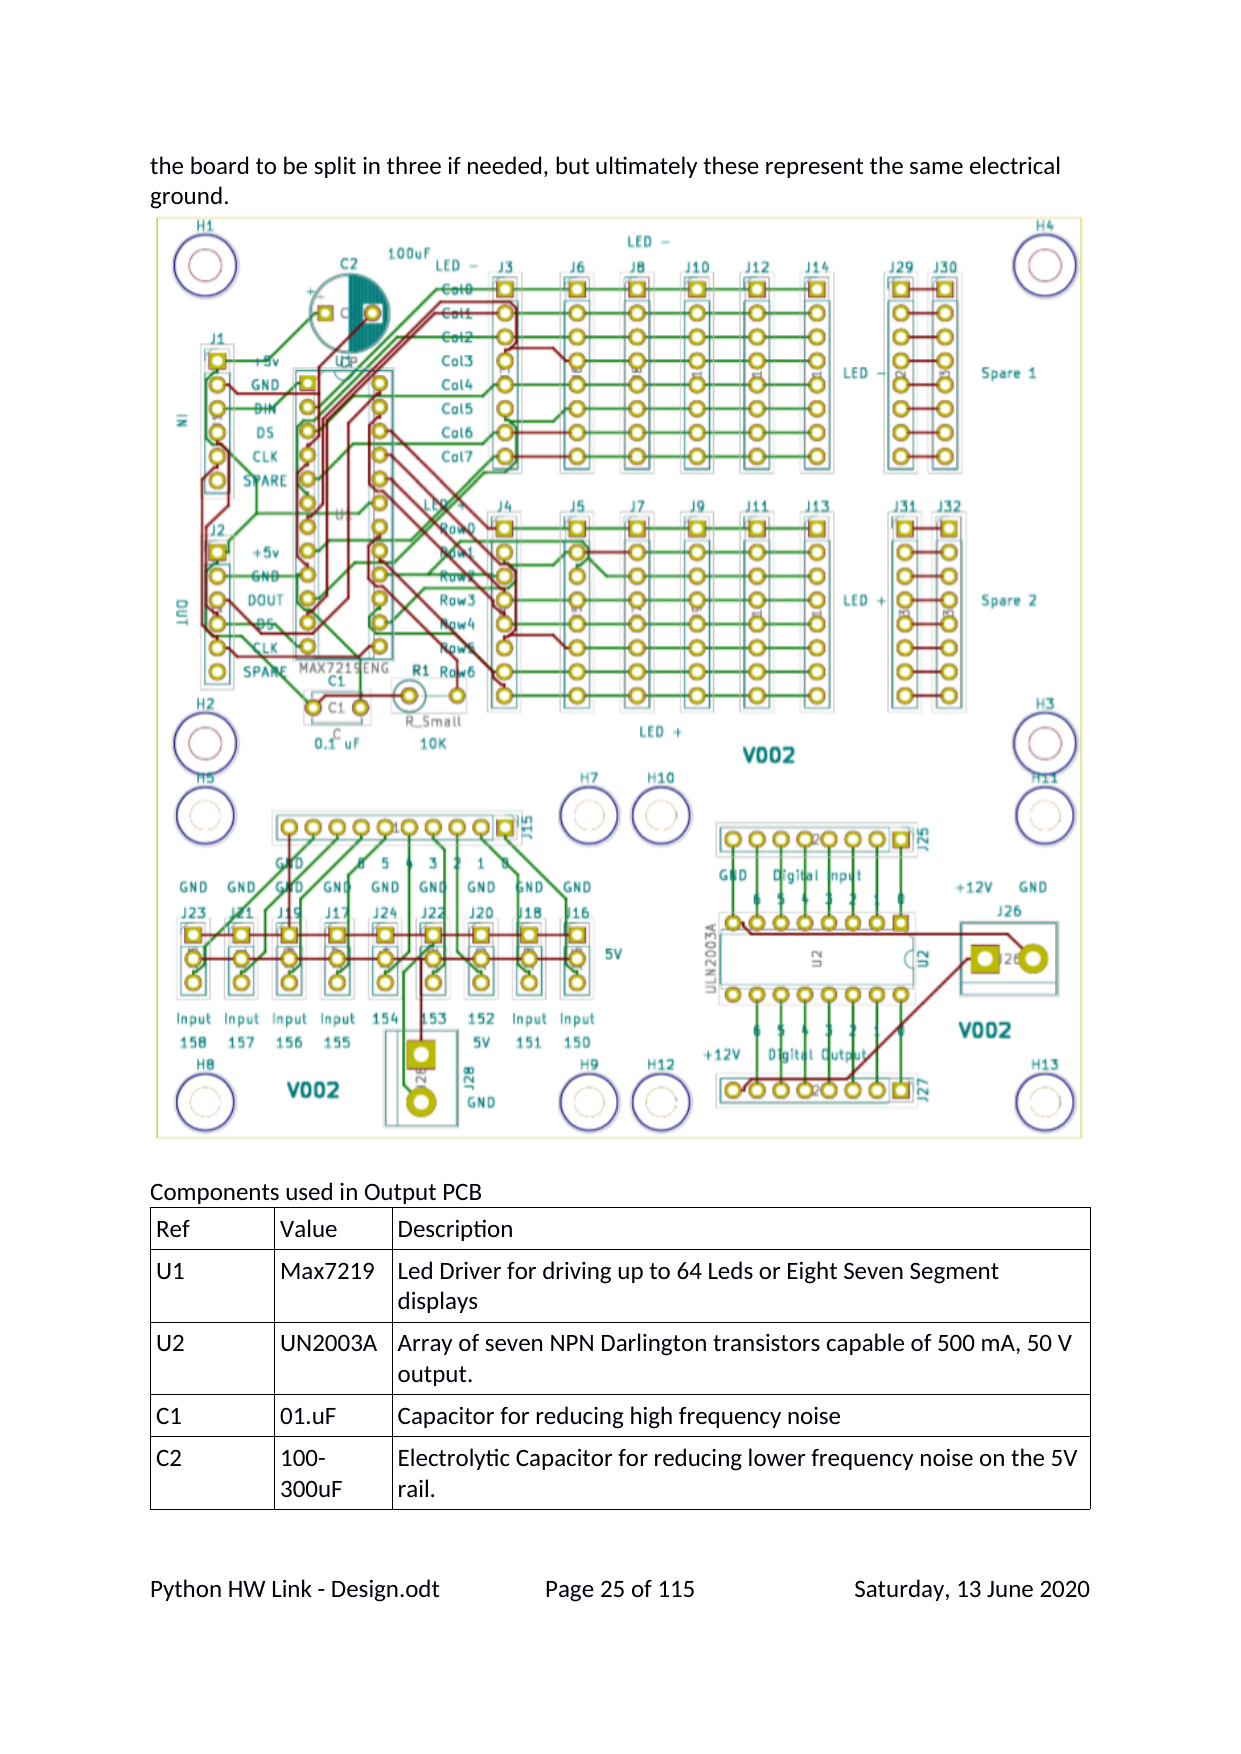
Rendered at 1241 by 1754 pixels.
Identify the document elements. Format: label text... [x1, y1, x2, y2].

table_cell Led Driver for driving up to 64 Leds or Eight Seven Segment displays [393, 1250, 1090, 1322]
table_cell 100-300uF [275, 1437, 392, 1509]
table_cell C2 [151, 1437, 274, 1509]
table_cell U1 [151, 1250, 274, 1322]
table_cell Array of seven NPN Darlington transistors capable of 500 mA, 50 V output. [393, 1323, 1090, 1394]
table_cell U2 [151, 1323, 274, 1394]
table_cell Max7219 [275, 1250, 392, 1322]
table_cell Electrolytic Capacitor for reducing lower frequency noise on the 5V rail. [393, 1437, 1090, 1509]
table_header Description [393, 1208, 1090, 1249]
table_cell Capacitor for reducing high frequency noise [393, 1395, 1090, 1436]
table_cell UN2003A [275, 1323, 392, 1394]
table_cell 01.uF [275, 1395, 392, 1436]
text the board to be split in three if needed, but ultimately these represent the same electrical ground. [150, 150, 1090, 211]
picture [150, 211, 1091, 1146]
table_cell C1 [151, 1395, 274, 1436]
table_header Ref [151, 1208, 274, 1249]
text Components used in Output PCB [150, 1176, 1090, 1207]
table_header Value [275, 1208, 392, 1249]
